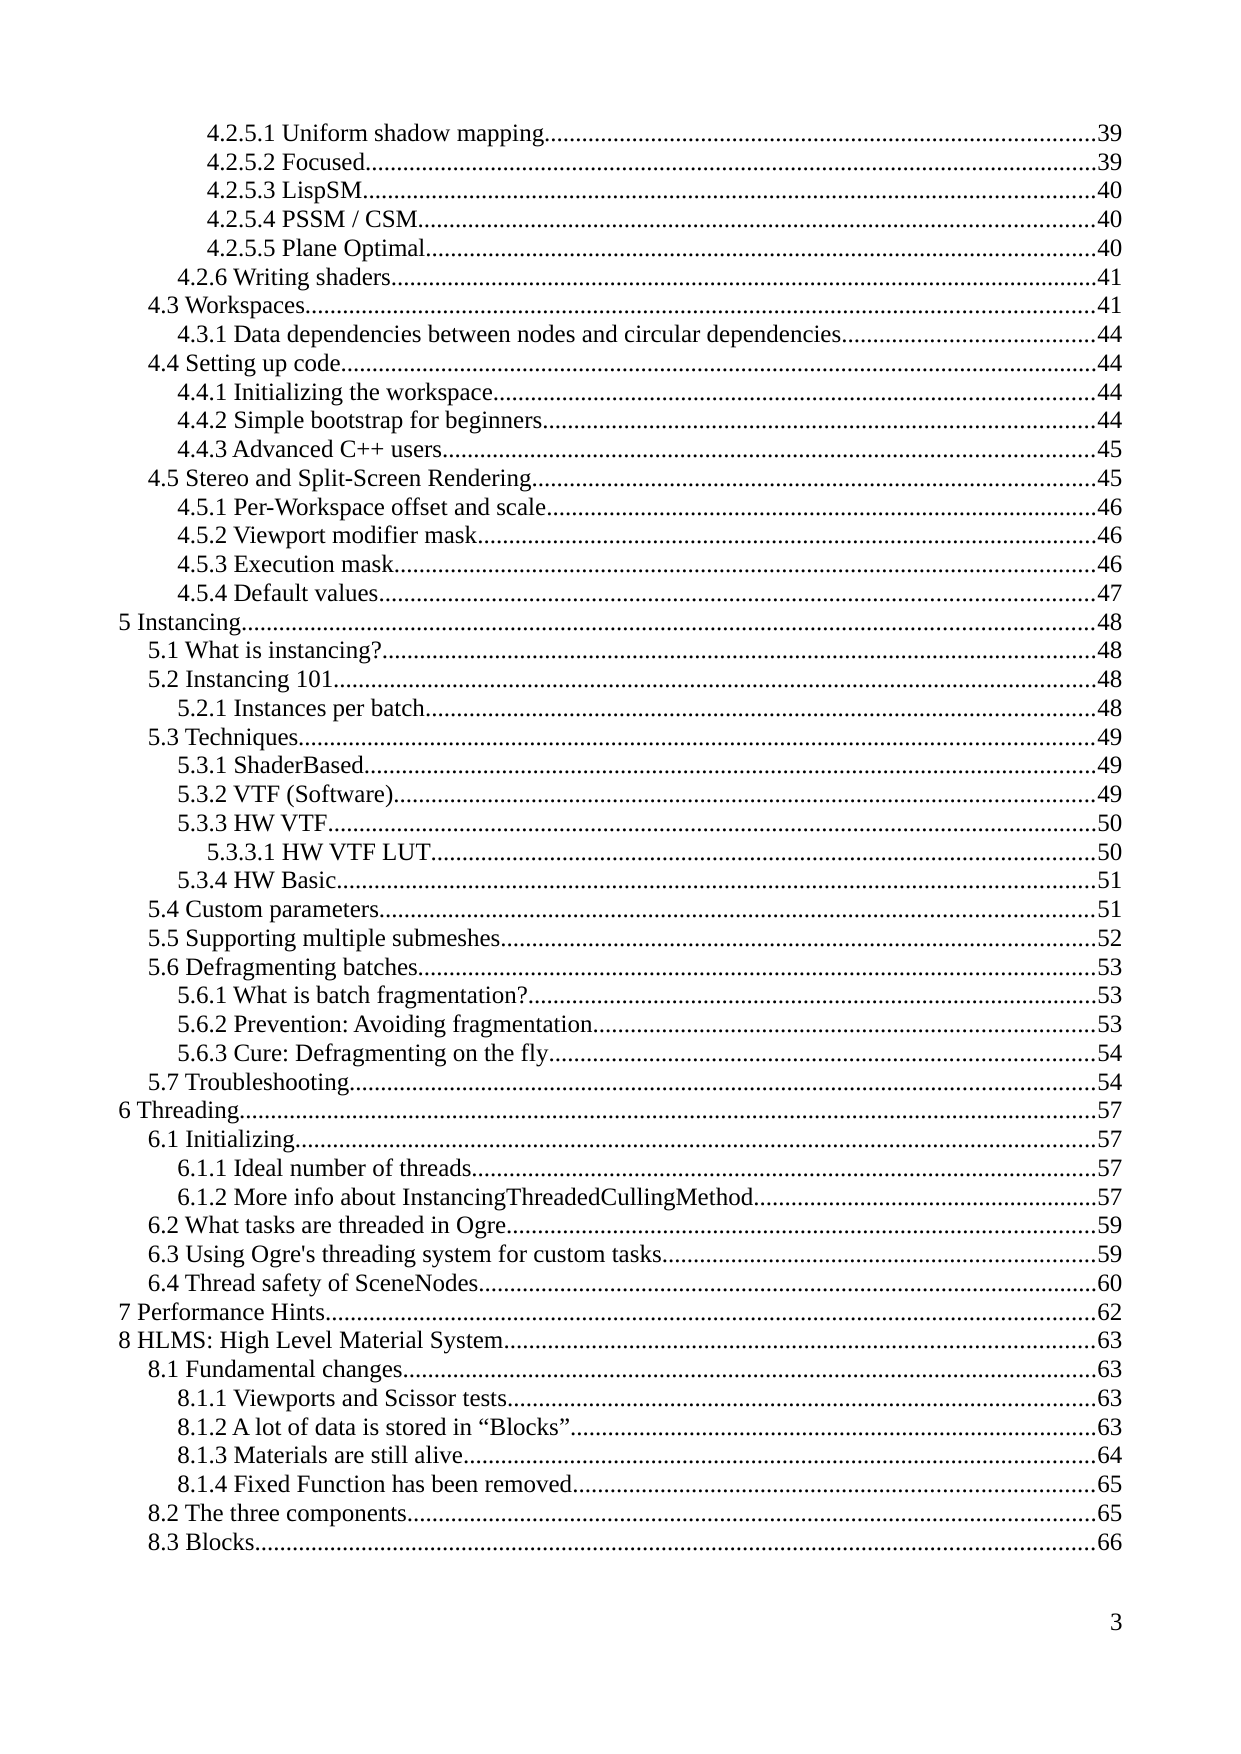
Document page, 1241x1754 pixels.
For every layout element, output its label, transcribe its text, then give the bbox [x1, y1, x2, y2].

text 6.4 Thread safety of SceneNodes 60 [148, 1268, 1122, 1297]
text 4.4.2 Simple bootstrap for beginners 44 [177, 406, 1122, 434]
text 8.1.3 Materials are still alive 64 [177, 1441, 1122, 1469]
text 5.3 Techniques 49 [148, 722, 1122, 751]
text 5.6.2 Prevention: Avoiding fragmentation 53 [177, 1009, 1122, 1038]
text 8.3 Blocks 66 [148, 1527, 1122, 1556]
text 5.3.3 HW VTF 50 [177, 808, 1122, 837]
text 5.7 Troubleshooting 54 [148, 1067, 1122, 1096]
text 4.5 Stereo and Split-Screen Rendering 45 [148, 463, 1122, 492]
text 5.6.3 Cure: Defragmenting on the fly 54 [177, 1038, 1122, 1067]
text 4.5.1 Per-Workspace offset and scale 46 [177, 492, 1122, 521]
text 4.2.5.3 LispSM 40 [207, 176, 1122, 204]
text 4.3.1 Data dependencies between nodes and circular dependencies 44 [177, 319, 1122, 348]
text 5.1 What is instancing? 48 [148, 636, 1122, 664]
text 5 Instancing 48 [118, 607, 1122, 636]
text 4.5.2 Viewport modifier mask 46 [177, 521, 1122, 549]
text 5.2.1 Instances per batch 48 [177, 693, 1122, 722]
text 4.2.5.4 PSSM / CSM 40 [207, 204, 1122, 233]
text 6 Threading 57 [118, 1096, 1122, 1124]
text 4.3 Workspaces 41 [148, 291, 1122, 319]
text 7 Performance Hints 62 [118, 1297, 1122, 1326]
text 4.5.4 Default values 47 [177, 578, 1122, 607]
text 5.3.3.1 HW VTF LUT 50 [207, 837, 1122, 866]
text 6.3 Using Ogre's threading system for custom tasks 59 [148, 1239, 1122, 1268]
text 4.2.5.1 Uniform shadow mapping 39 [207, 118, 1122, 147]
text 8.1.4 Fixed Function has been removed 65 [177, 1469, 1122, 1498]
text 6.1.2 More info about InstancingThreadedCullingMethod 57 [177, 1182, 1122, 1211]
text 4.2.5.2 Focused 39 [207, 147, 1122, 176]
text 4.5.3 Execution mask 46 [177, 549, 1122, 578]
text 4.2.5.5 Plane Optimal 40 [207, 233, 1122, 262]
text 5.3.1 ShaderBased 49 [177, 751, 1122, 779]
text 5.6.1 What is batch fragmentation? 53 [177, 981, 1122, 1009]
text 4.4.1 Initializing the workspace 44 [177, 377, 1122, 406]
text 8.1.1 Viewports and Scissor tests 63 [177, 1383, 1122, 1412]
text 8.2 The three components 65 [148, 1498, 1122, 1527]
text 6.1.1 Ideal number of threads 57 [177, 1153, 1122, 1182]
text 5.3.2 VTF (Software) 49 [177, 779, 1122, 808]
text 5.2 Instancing 101 48 [148, 664, 1122, 693]
text 8.1.2 A lot of data is stored in “Blocks” 63 [177, 1412, 1122, 1441]
text 5.6 Defragmenting batches 53 [148, 952, 1122, 981]
text 5.5 Supporting multiple submeshes 52 [148, 923, 1122, 952]
text 8 HLMS: High Level Material System 63 [118, 1326, 1122, 1354]
text 6.1 Initializing 57 [148, 1124, 1122, 1153]
text 5.3.4 HW Basic 51 [177, 866, 1122, 894]
text 8.1 Fundamental changes 63 [148, 1354, 1122, 1383]
text 4.2.6 Writing shaders 41 [177, 262, 1122, 291]
text 5.4 Custom parameters 51 [148, 894, 1122, 923]
text 4.4.3 Advanced C++ users 45 [177, 434, 1122, 463]
text 6.2 What tasks are threaded in Ogre 59 [148, 1211, 1122, 1239]
text 4.4 Setting up code 44 [148, 348, 1122, 377]
